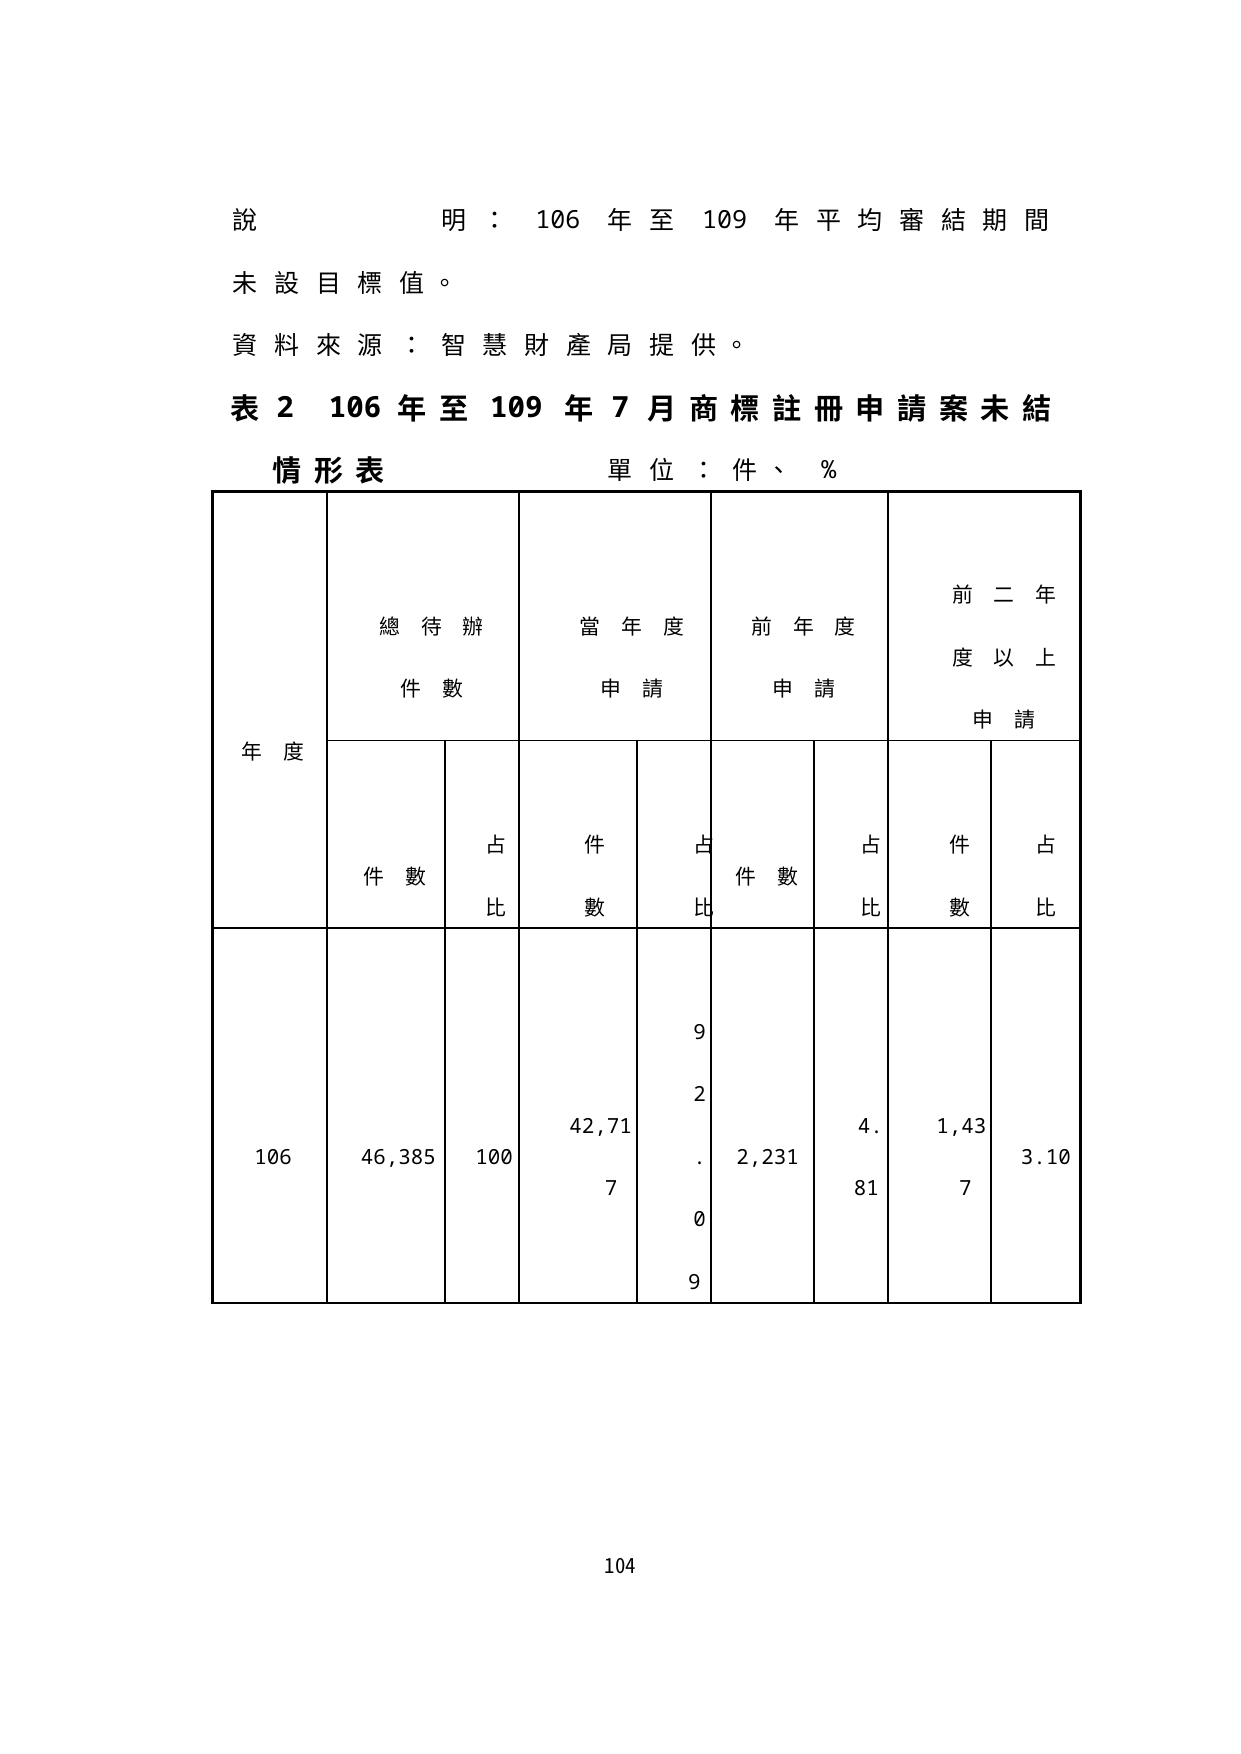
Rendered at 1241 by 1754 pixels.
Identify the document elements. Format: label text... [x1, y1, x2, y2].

table_cell 92.09 [638, 929, 710, 1302]
table_cell 占比 [638, 741, 710, 927]
table_cell 3.10 [992, 929, 1079, 1302]
table_header 前年度申請 [712, 493, 887, 740]
table_cell 占比 [992, 741, 1079, 927]
table_cell 46,385 [328, 929, 444, 1302]
table_cell 占比 [446, 741, 518, 927]
table_header 前二年度以上申請 [889, 493, 1079, 740]
table_cell 占比 [815, 741, 887, 927]
text 資料來源：智慧財產局提供。 [201, 302, 1058, 365]
table_cell 106 [214, 929, 326, 1302]
table_cell 42,717 [520, 929, 636, 1302]
table_cell 件數 [712, 741, 813, 927]
table_cell 4.81 [815, 929, 887, 1302]
table_cell 1,437 [889, 929, 990, 1302]
table_header 當年度申請 [520, 493, 710, 740]
text 表2 106年至109年7月商標註冊申請案未結情形表 單位：件、% [203, 365, 1058, 490]
table_cell 件數 [889, 741, 990, 927]
table_header 年度 [214, 493, 326, 927]
text 說 明：106年至109年平均審結期間未設目標值。 [201, 177, 1058, 302]
table_cell 2,231 [712, 929, 813, 1302]
table_cell 件數 [328, 741, 444, 927]
table_cell 100 [446, 929, 518, 1302]
table_header 總待辦件數 [328, 493, 518, 740]
table_cell 件數 [520, 741, 636, 927]
